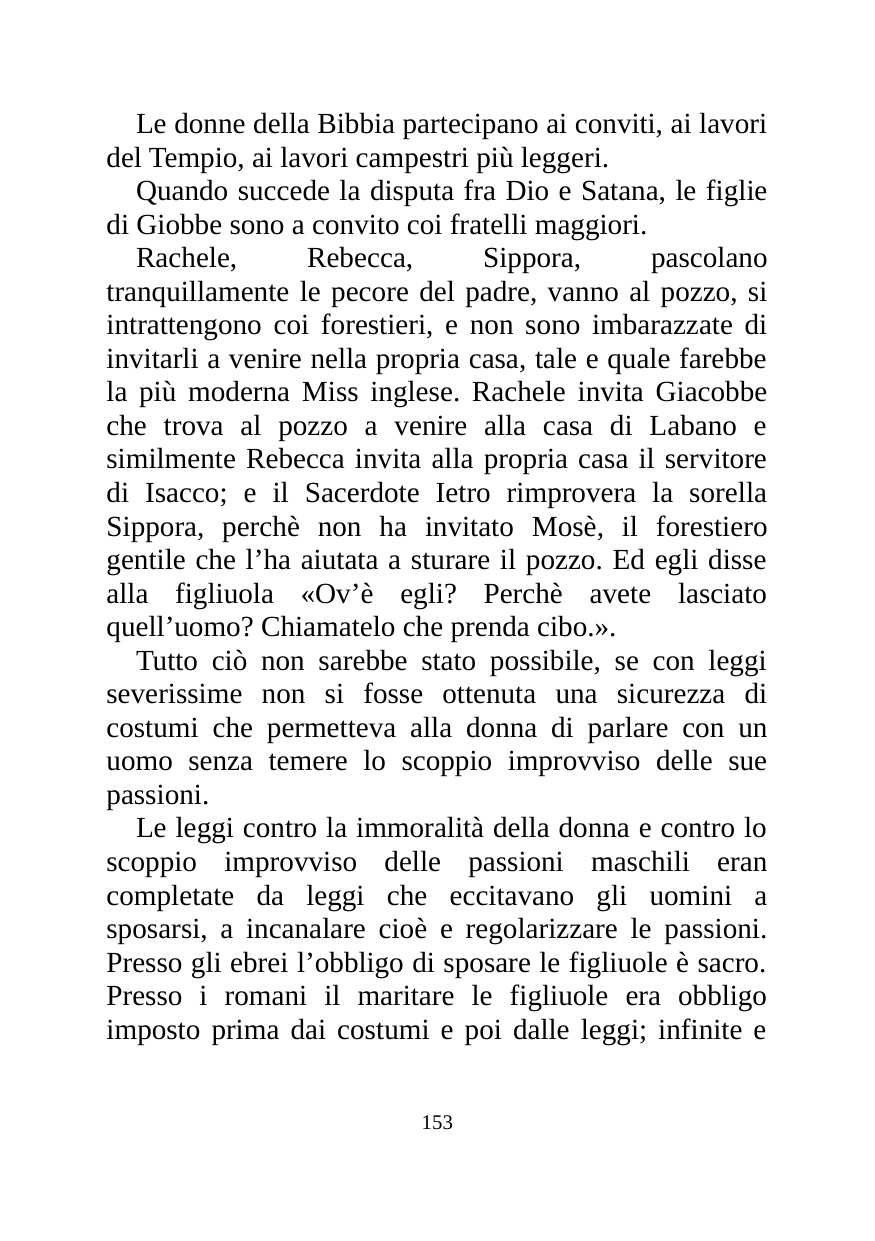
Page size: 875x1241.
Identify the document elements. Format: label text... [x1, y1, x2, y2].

text Le donne della Bibbia partecipano ai conviti, ai lavori del Tempio, ai lavori campestri più leggeri. [106, 106, 768, 173]
text Le leggi contro la immoralità della donna e contro lo scoppio improvviso delle passioni maschili eran completate da leggi che eccitavano gli uomini a sposarsi, a incanalare cioè e regolarizzare le passioni. Presso gli ebrei l’obbligo di sposare le figliuole è sacro. Presso i romani il maritare le figliuole era obbligo imposto prima dai costumi e poi dalle leggi; infinite e [106, 811, 768, 1045]
text Tutto ciò non sarebbe stato possibile, se con leggi severissime non si fosse ottenuta una sicurezza di costumi che permetteva alla donna di parlare con un uomo senza temere lo scoppio improvviso delle sue passioni. [106, 643, 768, 811]
text Rachele, Rebecca, Sippora, pascolano tranquillamente le pecore del padre, vanno al pozzo, si intrattengono coi forestieri, e non sono imbarazzate di invitarli a venire nella propria casa, tale e quale farebbe la più moderna Miss inglese. Rachele invita Giacobbe che trova al pozzo a venire alla casa di Labano e similmente Rebecca invita alla propria casa il servitore di Isacco; e il Sacerdote Ietro rimprovera la sorella Sippora, perchè non ha invitato Mosè, il forestiero gentile che l’ha aiutata a sturare il pozzo. Ed egli disse alla figliuola «Ov’è egli? Perchè avete lasciato quell’uomo? Chiamatelo che prenda cibo.». [106, 240, 768, 643]
text Quando succede la disputa fra Dio e Satana, le figlie di Giobbe sono a convito coi fratelli maggiori. [106, 173, 768, 240]
